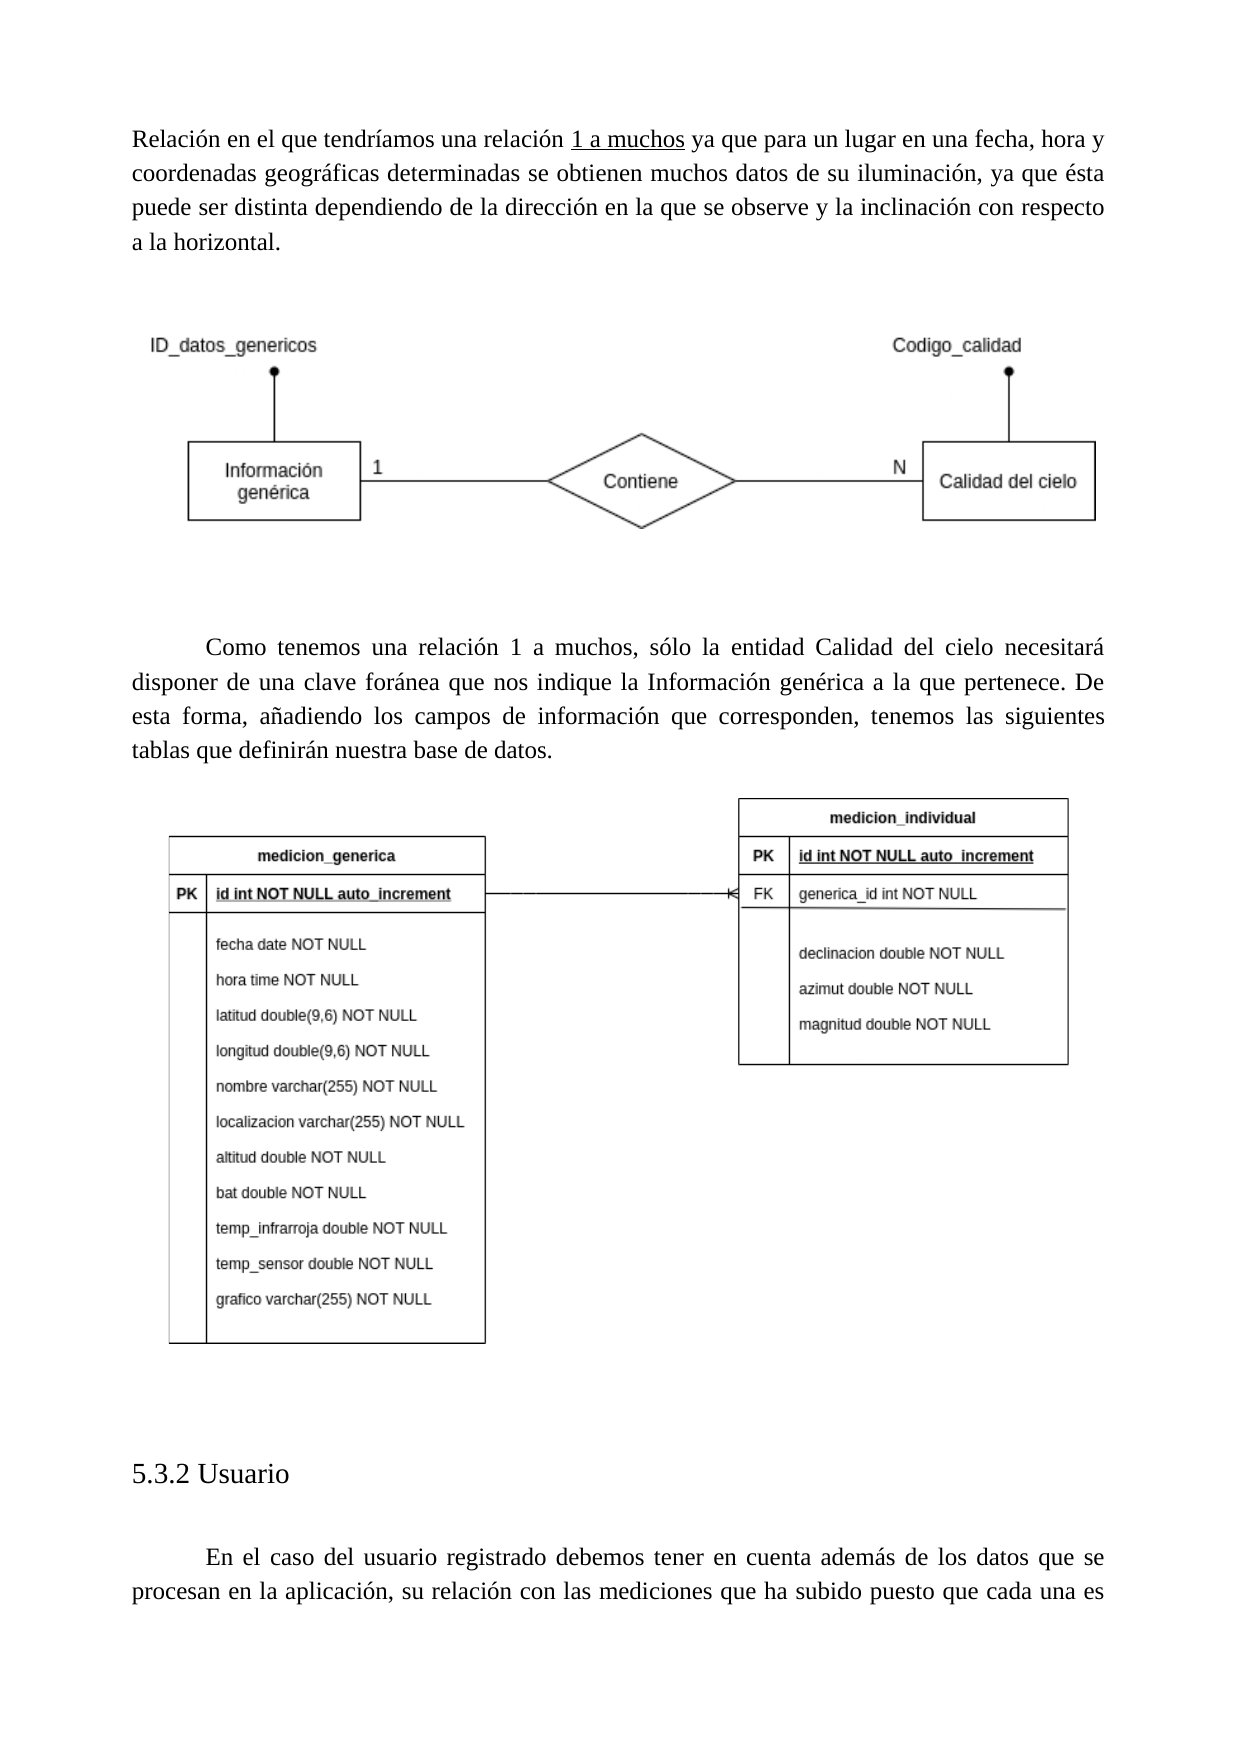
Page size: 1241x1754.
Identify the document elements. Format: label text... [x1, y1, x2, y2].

subtitle 5.3.2 Usuario [132, 1456, 1106, 1489]
text Como tenemos una relación 1 a muchos, sólo la entidad Calidad del cielo necesitará disponer de una clave foránea que nos indique la Información genérica a la que pertenece. De esta forma, añadiendo los campos de información que corresponden, tenemos las siguientes tablas que definirán nuestra base de datos. [132, 627, 1106, 764]
picture [141, 324, 1096, 529]
text Relación en el que tendríamos una relación 1 a muchos ya que para un lugar en una fecha, hora y coordenadas geográficas determinadas se obtienen muchos datos de su iluminación, ya que ésta puede ser distinta dependiendo de la dirección en la que se observe y la inclinación con respecto a la horizontal. [132, 118, 1106, 256]
text En el caso del usuario registrado debemos tener en cuenta además de los datos que se procesan en la aplicación, su relación con las mediciones que ha subido puesto que cada una es [132, 1536, 1106, 1605]
picture [168, 798, 1069, 1344]
